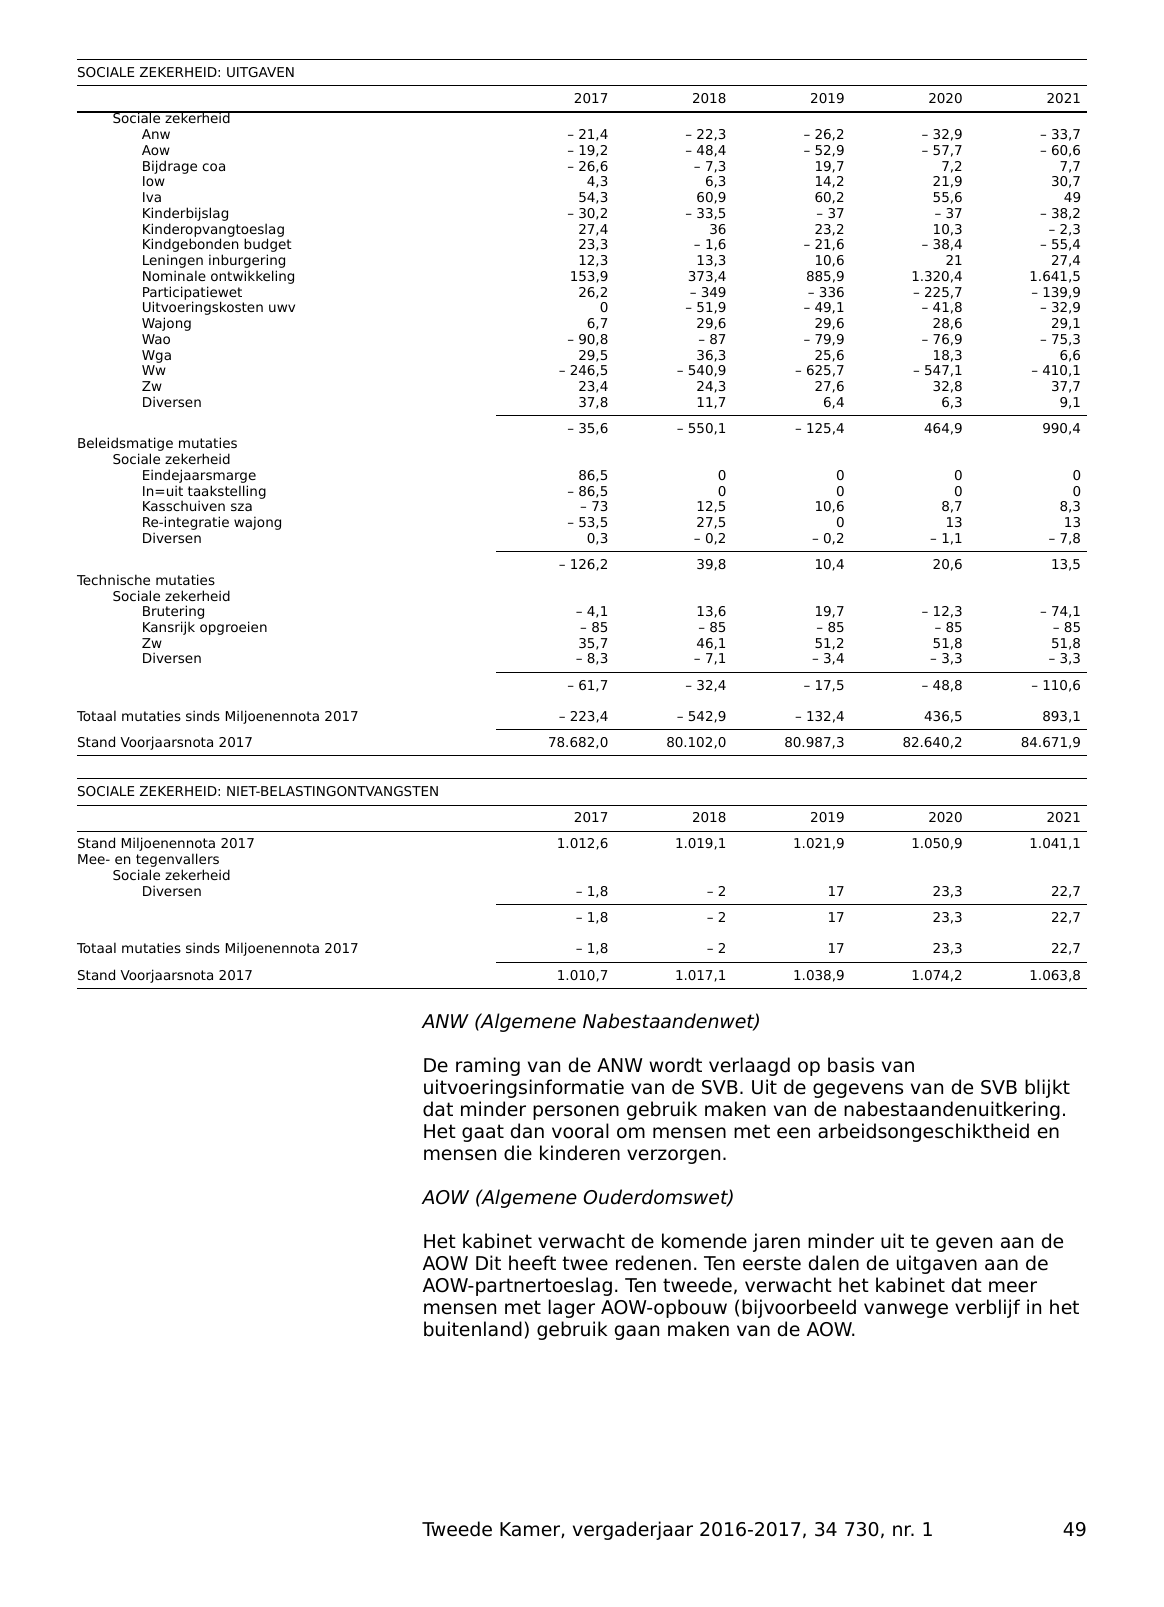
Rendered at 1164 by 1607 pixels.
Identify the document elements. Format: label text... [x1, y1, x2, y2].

table_cell – 1,1 [850, 531, 968, 551]
table_cell 36,3 [614, 347, 732, 363]
table_cell 7,7 [969, 159, 1087, 174]
table_cell [77, 332, 106, 347]
table_cell – 87 [614, 332, 732, 347]
table_cell 0 [496, 300, 614, 316]
table_cell 18,3 [850, 347, 968, 363]
table_cell – 2 [614, 905, 732, 925]
table_cell 0 [850, 468, 968, 483]
table_cell [106, 174, 136, 190]
table_cell [106, 269, 136, 284]
table_cell [850, 573, 968, 588]
table_cell 54,3 [496, 190, 614, 206]
table_cell – 19,2 [496, 143, 614, 158]
table_cell 21 [850, 253, 968, 269]
table_cell – 33,7 [969, 127, 1087, 143]
table_cell [496, 868, 614, 883]
table_cell Diversen [136, 395, 496, 415]
table_cell 28,6 [850, 316, 968, 332]
table_cell [850, 588, 968, 604]
table_cell [136, 415, 496, 436]
table_cell 2021 [969, 86, 1087, 111]
table_cell Wajong [136, 316, 496, 332]
table_cell – 0,2 [614, 531, 732, 551]
table_cell – 51,9 [614, 300, 732, 316]
table_cell 11,7 [614, 395, 732, 415]
table_cell – 74,1 [969, 604, 1087, 620]
table_cell Wao [136, 332, 496, 347]
table_cell – 79,9 [732, 332, 850, 347]
table_cell [136, 86, 496, 111]
table_cell [106, 651, 136, 672]
table_cell – 30,2 [496, 206, 614, 221]
table_cell 27,6 [732, 379, 850, 394]
table_cell – 75,3 [969, 332, 1087, 347]
table_cell – 53,5 [496, 515, 614, 531]
table_cell Stand Voorjaarsnota 2017 [77, 962, 496, 988]
table_cell 2017 [496, 806, 614, 831]
table_cell [136, 904, 496, 925]
table_cell [106, 884, 136, 904]
table_cell – 33,5 [614, 206, 732, 221]
table_cell 39,8 [614, 552, 732, 573]
table_cell [136, 672, 496, 693]
table_cell Kansrijk opgroeien [136, 620, 496, 636]
table_cell [850, 113, 968, 127]
table_cell 2020 [850, 806, 968, 831]
table_cell 373,4 [614, 269, 732, 284]
table_cell 55,6 [850, 190, 968, 206]
table_header SOCIALE ZEKERHEID: UITGAVEN [77, 60, 1087, 85]
table_cell Totaal mutaties sinds Miljoenennota 2017 [77, 709, 496, 729]
table_cell 10,4 [732, 552, 850, 573]
table_cell Kinderopvangtoeslag [136, 221, 496, 237]
table_cell 2018 [614, 806, 732, 831]
table_cell [77, 884, 106, 904]
table_cell – 7,3 [614, 159, 732, 174]
table_cell 4,3 [496, 174, 614, 190]
table_cell 36 [614, 221, 732, 237]
table_cell 49 [969, 190, 1087, 206]
table_cell [77, 925, 106, 941]
table_cell [106, 904, 136, 925]
table_cell 23,3 [496, 237, 614, 253]
table_cell [77, 174, 106, 190]
table_cell – 540,9 [614, 363, 732, 379]
table_cell [106, 190, 136, 206]
table_cell 13 [850, 515, 968, 531]
table_cell 32,8 [850, 379, 968, 394]
table_cell Uitvoeringskosten uwv [136, 300, 496, 316]
table_cell – 2 [614, 941, 732, 962]
table_cell 29,5 [496, 347, 614, 363]
table_cell – 3,3 [850, 651, 968, 672]
table_cell 26,2 [496, 284, 614, 300]
table_cell – 38,2 [969, 206, 1087, 221]
table_cell 1.320,4 [850, 269, 968, 284]
table_cell – 35,6 [496, 416, 614, 436]
table_cell [77, 604, 106, 620]
table_cell [106, 127, 136, 143]
table_cell [77, 499, 106, 515]
table_cell – 85 [969, 620, 1087, 636]
table_cell 6,6 [969, 347, 1087, 363]
table_cell Mee- en tegenvallers [77, 852, 496, 868]
table_cell 29,6 [614, 316, 732, 332]
table_cell 6,7 [496, 316, 614, 332]
table_cell 86,5 [496, 468, 614, 483]
table_cell 436,5 [850, 709, 968, 729]
table_cell Nominale ontwikkeling [136, 269, 496, 284]
table_cell [106, 143, 136, 158]
table_cell – 48,8 [850, 673, 968, 693]
table_cell 60,2 [732, 190, 850, 206]
table_cell 1.010,7 [496, 963, 614, 988]
table_cell 8,7 [850, 499, 968, 515]
table_cell – 61,7 [496, 673, 614, 693]
table_cell – 132,4 [732, 709, 850, 729]
table_cell Kasschuiven sza [136, 499, 496, 515]
table_cell – 2 [614, 884, 732, 904]
table_cell – 126,2 [496, 552, 614, 573]
table_cell – 542,9 [614, 709, 732, 729]
table_cell 78.682,0 [496, 730, 614, 755]
subtitle AOW (Algemene Ouderdomswet) [422, 1187, 1087, 1209]
table_cell – 55,4 [969, 237, 1087, 253]
table_cell 13,3 [614, 253, 732, 269]
table_cell [77, 143, 106, 158]
table_cell [136, 806, 496, 831]
table_cell 1.063,8 [969, 963, 1087, 988]
table_cell 0 [969, 484, 1087, 499]
table_cell [106, 159, 136, 174]
table_cell – 7,1 [614, 651, 732, 672]
table_cell – 8,3 [496, 651, 614, 672]
table_cell 17 [732, 884, 850, 904]
table_cell [106, 531, 136, 551]
table_cell 1.019,1 [614, 832, 732, 852]
table_cell [77, 484, 106, 499]
table_cell 13 [969, 515, 1087, 531]
table_cell – 550,1 [614, 416, 732, 436]
table_cell [614, 693, 732, 709]
subtitle ANW (Algemene Nabestaandenwet) [422, 1011, 1087, 1033]
table_cell [732, 868, 850, 883]
table_cell [106, 395, 136, 415]
table_cell – 26,2 [732, 127, 850, 143]
text Het kabinet verwacht de komende jaren minder uit te geven aan de AOW Dit heeft twee redenen. Ten eerste dalen de uitgaven aan de AOW-partnertoeslag. Ten tweede, verwacht het kabinet dat meer mensen met lager AOW-opbouw (bijvoorbeeld vanwege verblijf in het buitenland) gebruik gaan maken van de AOW. [422, 1231, 1087, 1341]
table_cell 0 [732, 468, 850, 483]
table_cell 35,7 [496, 636, 614, 651]
table_cell 6,3 [614, 174, 732, 190]
table_cell 12,3 [496, 253, 614, 269]
table_cell [106, 300, 136, 316]
table_cell Diversen [136, 651, 496, 672]
table_cell Diversen [136, 884, 496, 904]
table_cell [77, 269, 106, 284]
table_cell [614, 436, 732, 452]
table_cell 0 [614, 468, 732, 483]
table_cell – 85 [850, 620, 968, 636]
table_cell Participatiewet [136, 284, 496, 300]
table_cell – 57,7 [850, 143, 968, 158]
table_cell Zw [136, 379, 496, 394]
table_cell [77, 452, 106, 468]
table_cell [614, 573, 732, 588]
table_cell Iow [136, 174, 496, 190]
table_cell – 85 [732, 620, 850, 636]
table_cell – 85 [496, 620, 614, 636]
table_cell [77, 468, 106, 483]
table_cell 27,4 [969, 253, 1087, 269]
table_cell – 85 [614, 620, 732, 636]
table_cell 51,8 [850, 636, 968, 651]
table_cell [77, 904, 106, 925]
table_cell 1.012,6 [496, 832, 614, 852]
table_cell 12,5 [614, 499, 732, 515]
table_cell Aow [136, 143, 496, 158]
table_cell Wga [136, 347, 496, 363]
table_cell 19,7 [732, 159, 850, 174]
table_cell 19,7 [732, 604, 850, 620]
table_cell 22,7 [969, 884, 1087, 904]
table_cell [77, 86, 106, 111]
table_cell [106, 415, 136, 436]
table_cell [77, 300, 106, 316]
table_cell Stand Miljoenennota 2017 [77, 832, 496, 852]
table_cell 2017 [496, 86, 614, 111]
table_cell 0 [614, 484, 732, 499]
table_cell [136, 551, 496, 573]
table_header SOCIALE ZEKERHEID: NIET-BELASTINGONTVANGSTEN [77, 779, 1087, 804]
table_cell 464,9 [850, 416, 968, 436]
table_cell 80.987,3 [732, 730, 850, 755]
table_cell [850, 925, 968, 941]
table_cell [106, 363, 136, 379]
table_cell [732, 588, 850, 604]
table_cell [614, 852, 732, 868]
table_cell 20,6 [850, 552, 968, 573]
table_cell – 1,8 [496, 905, 614, 925]
table_cell 22,7 [969, 905, 1087, 925]
table_cell [969, 588, 1087, 604]
table_cell [614, 113, 732, 127]
table_cell – 139,9 [969, 284, 1087, 300]
table_cell [136, 693, 496, 709]
table_cell [77, 693, 106, 709]
table_cell [106, 284, 136, 300]
table_cell 1.041,1 [969, 832, 1087, 852]
table_cell 0 [969, 468, 1087, 483]
table_cell [732, 693, 850, 709]
table_cell Eindejaarsmarge [136, 468, 496, 483]
table_cell – 21,4 [496, 127, 614, 143]
table_cell Sociale zekerheid [106, 452, 496, 468]
table_cell [732, 852, 850, 868]
table_cell – 32,9 [969, 300, 1087, 316]
table_cell 37,7 [969, 379, 1087, 394]
table_cell [496, 588, 614, 604]
table_cell – 37 [850, 206, 968, 221]
table_cell [969, 573, 1087, 588]
table_cell – 1,8 [496, 941, 614, 962]
table_cell [77, 415, 106, 436]
table_cell [496, 925, 614, 941]
table_cell [614, 452, 732, 468]
table_cell 21,9 [850, 174, 968, 190]
table_cell [106, 237, 136, 253]
table_cell – 76,9 [850, 332, 968, 347]
table_cell [850, 452, 968, 468]
table_cell [496, 852, 614, 868]
table_cell [969, 113, 1087, 127]
table_cell [77, 531, 106, 551]
table_cell – 246,5 [496, 363, 614, 379]
table_cell [77, 672, 106, 693]
table_cell 30,7 [969, 174, 1087, 190]
table_cell [732, 452, 850, 468]
table_cell 153,9 [496, 269, 614, 284]
table_cell 27,4 [496, 221, 614, 237]
table_cell 0,3 [496, 531, 614, 551]
table_cell 1.021,9 [732, 832, 850, 852]
table_cell 14,2 [732, 174, 850, 190]
table_cell [732, 925, 850, 941]
table_cell [77, 113, 106, 127]
table_cell – 12,3 [850, 604, 968, 620]
table_cell 10,3 [850, 221, 968, 237]
table_cell Stand Voorjaarsnota 2017 [77, 729, 496, 755]
table_cell – 41,8 [850, 300, 968, 316]
table_cell 27,5 [614, 515, 732, 531]
table_cell [77, 806, 106, 831]
table_cell 23,3 [850, 884, 968, 904]
table_cell [106, 636, 136, 651]
table_cell 0 [732, 484, 850, 499]
table_cell [106, 253, 136, 269]
table_cell Ww [136, 363, 496, 379]
table_cell 46,1 [614, 636, 732, 651]
table_cell 885,9 [732, 269, 850, 284]
table_cell [106, 620, 136, 636]
table_cell [77, 363, 106, 379]
table_cell – 26,6 [496, 159, 614, 174]
table_cell [77, 284, 106, 300]
table_cell – 32,9 [850, 127, 968, 143]
table_cell [77, 636, 106, 651]
table_cell 51,2 [732, 636, 850, 651]
table_cell – 73 [496, 499, 614, 515]
table_cell – 3,4 [732, 651, 850, 672]
table_cell 2021 [969, 806, 1087, 831]
table_cell 84.671,9 [969, 730, 1087, 755]
table_cell [969, 693, 1087, 709]
table_cell Zw [136, 636, 496, 651]
table_cell Technische mutaties [77, 573, 496, 588]
table_cell [136, 925, 496, 941]
table_cell – 410,1 [969, 363, 1087, 379]
table_cell [496, 693, 614, 709]
table_cell [969, 452, 1087, 468]
table_cell 6,3 [850, 395, 968, 415]
table_cell [614, 588, 732, 604]
table_cell Totaal mutaties sinds Miljoenennota 2017 [77, 941, 496, 962]
table_cell [77, 651, 106, 672]
table_cell – 38,4 [850, 237, 968, 253]
table_cell – 547,1 [850, 363, 968, 379]
table_cell 24,3 [614, 379, 732, 394]
table_cell [106, 332, 136, 347]
table_cell – 125,4 [732, 416, 850, 436]
table_cell Iva [136, 190, 496, 206]
table_cell [77, 379, 106, 394]
table_cell – 3,3 [969, 651, 1087, 672]
table_cell 13,6 [614, 604, 732, 620]
table_cell – 37 [732, 206, 850, 221]
table_cell [77, 237, 106, 253]
table_cell – 22,3 [614, 127, 732, 143]
table_cell – 223,4 [496, 709, 614, 729]
table_cell 23,4 [496, 379, 614, 394]
table_cell 893,1 [969, 709, 1087, 729]
table_cell Sociale zekerheid [106, 113, 496, 127]
table_cell [850, 693, 968, 709]
table_cell [106, 499, 136, 515]
table_cell 22,7 [969, 941, 1087, 962]
table_cell 17 [732, 905, 850, 925]
table_cell [77, 515, 106, 531]
table_cell 9,1 [969, 395, 1087, 415]
table_cell [732, 573, 850, 588]
table_cell [496, 573, 614, 588]
table_cell 37,8 [496, 395, 614, 415]
table_cell [850, 852, 968, 868]
table_cell [106, 672, 136, 693]
table_cell 60,9 [614, 190, 732, 206]
table_cell [77, 127, 106, 143]
table_cell [77, 588, 106, 604]
table_cell – 32,4 [614, 673, 732, 693]
table_cell Beleidsmatige mutaties [77, 436, 496, 452]
table_cell [496, 113, 614, 127]
table_cell – 349 [614, 284, 732, 300]
table_cell 80.102,0 [614, 730, 732, 755]
table_cell 10,6 [732, 253, 850, 269]
table_cell 0 [850, 484, 968, 499]
table_cell – 7,8 [969, 531, 1087, 551]
table_cell 1.017,1 [614, 963, 732, 988]
table_cell [106, 468, 136, 483]
table_cell [106, 484, 136, 499]
table_cell – 110,6 [969, 673, 1087, 693]
table_cell [106, 221, 136, 237]
table_cell [969, 436, 1087, 452]
table_cell [969, 868, 1087, 883]
table_cell 13,5 [969, 552, 1087, 573]
table_cell – 1,8 [496, 884, 614, 904]
table_cell – 625,7 [732, 363, 850, 379]
table_cell 7,2 [850, 159, 968, 174]
table_cell [77, 253, 106, 269]
table_cell [106, 604, 136, 620]
table_cell – 2,3 [969, 221, 1087, 237]
table_cell Diversen [136, 531, 496, 551]
table_cell [77, 395, 106, 415]
table_cell – 336 [732, 284, 850, 300]
table_cell [77, 206, 106, 221]
table_cell [106, 515, 136, 531]
table_cell [77, 316, 106, 332]
table_cell 2019 [732, 86, 850, 111]
table_cell – 90,8 [496, 332, 614, 347]
table_cell 23,3 [850, 905, 968, 925]
table_cell – 0,2 [732, 531, 850, 551]
table_cell 6,4 [732, 395, 850, 415]
table_cell [106, 379, 136, 394]
table_cell – 17,5 [732, 673, 850, 693]
table_cell [850, 436, 968, 452]
table_cell 990,4 [969, 416, 1087, 436]
table_cell [106, 551, 136, 573]
table_cell [106, 86, 136, 111]
table_cell – 60,6 [969, 143, 1087, 158]
table_cell – 49,1 [732, 300, 850, 316]
table_cell In=uit taakstelling [136, 484, 496, 499]
table_cell [77, 620, 106, 636]
table_cell 51,8 [969, 636, 1087, 651]
table_cell [969, 852, 1087, 868]
table_cell – 86,5 [496, 484, 614, 499]
table_cell 25,6 [732, 347, 850, 363]
table_cell [77, 159, 106, 174]
table_cell [732, 436, 850, 452]
table_cell 29,1 [969, 316, 1087, 332]
table_cell 2019 [732, 806, 850, 831]
table_cell [496, 452, 614, 468]
table_cell [106, 806, 136, 831]
table_cell Kinderbijslag [136, 206, 496, 221]
table_cell [106, 693, 136, 709]
table_cell 82.640,2 [850, 730, 968, 755]
table_cell 1.641,5 [969, 269, 1087, 284]
table_cell Leningen inburgering [136, 253, 496, 269]
table_cell 2020 [850, 86, 968, 111]
table_cell [969, 925, 1087, 941]
table_cell [77, 868, 106, 883]
table_cell – 4,1 [496, 604, 614, 620]
table_cell Anw [136, 127, 496, 143]
table_cell 17 [732, 941, 850, 962]
table_cell [77, 221, 106, 237]
table_cell – 21,6 [732, 237, 850, 253]
table_cell [850, 868, 968, 883]
table_cell Sociale zekerheid [106, 868, 496, 883]
table_cell Sociale zekerheid [106, 588, 496, 604]
table_cell 23,3 [850, 941, 968, 962]
table_cell – 225,7 [850, 284, 968, 300]
table_cell Kindgebonden budget [136, 237, 496, 253]
table_cell 8,3 [969, 499, 1087, 515]
table_cell [77, 190, 106, 206]
table_cell [77, 551, 106, 573]
table_cell [106, 925, 136, 941]
table_cell Bijdrage coa [136, 159, 496, 174]
table_cell 2018 [614, 86, 732, 111]
text De raming van de ANW wordt verlaagd op basis van uitvoeringsinformatie van de SVB. Uit de gegevens van de SVB blijkt dat minder personen gebruik maken van de nabestaandenuitkering. Het gaat dan vooral om mensen met een arbeidsongeschiktheid en mensen die kinderen verzorgen. [422, 1055, 1087, 1165]
table_cell [614, 868, 732, 883]
table_cell – 52,9 [732, 143, 850, 158]
table_cell [106, 206, 136, 221]
table_cell [614, 925, 732, 941]
table_cell Brutering [136, 604, 496, 620]
table_cell 1.038,9 [732, 963, 850, 988]
table_cell 1.050,9 [850, 832, 968, 852]
table_cell 29,6 [732, 316, 850, 332]
table_cell [77, 347, 106, 363]
table_cell Re-integratie wajong [136, 515, 496, 531]
table_cell [106, 347, 136, 363]
table_cell – 48,4 [614, 143, 732, 158]
table_cell [496, 436, 614, 452]
table_cell 1.074,2 [850, 963, 968, 988]
table_cell – 1,6 [614, 237, 732, 253]
table_cell [106, 316, 136, 332]
table_cell [732, 113, 850, 127]
table_cell 0 [732, 515, 850, 531]
table_cell 10,6 [732, 499, 850, 515]
table_cell 23,2 [732, 221, 850, 237]
